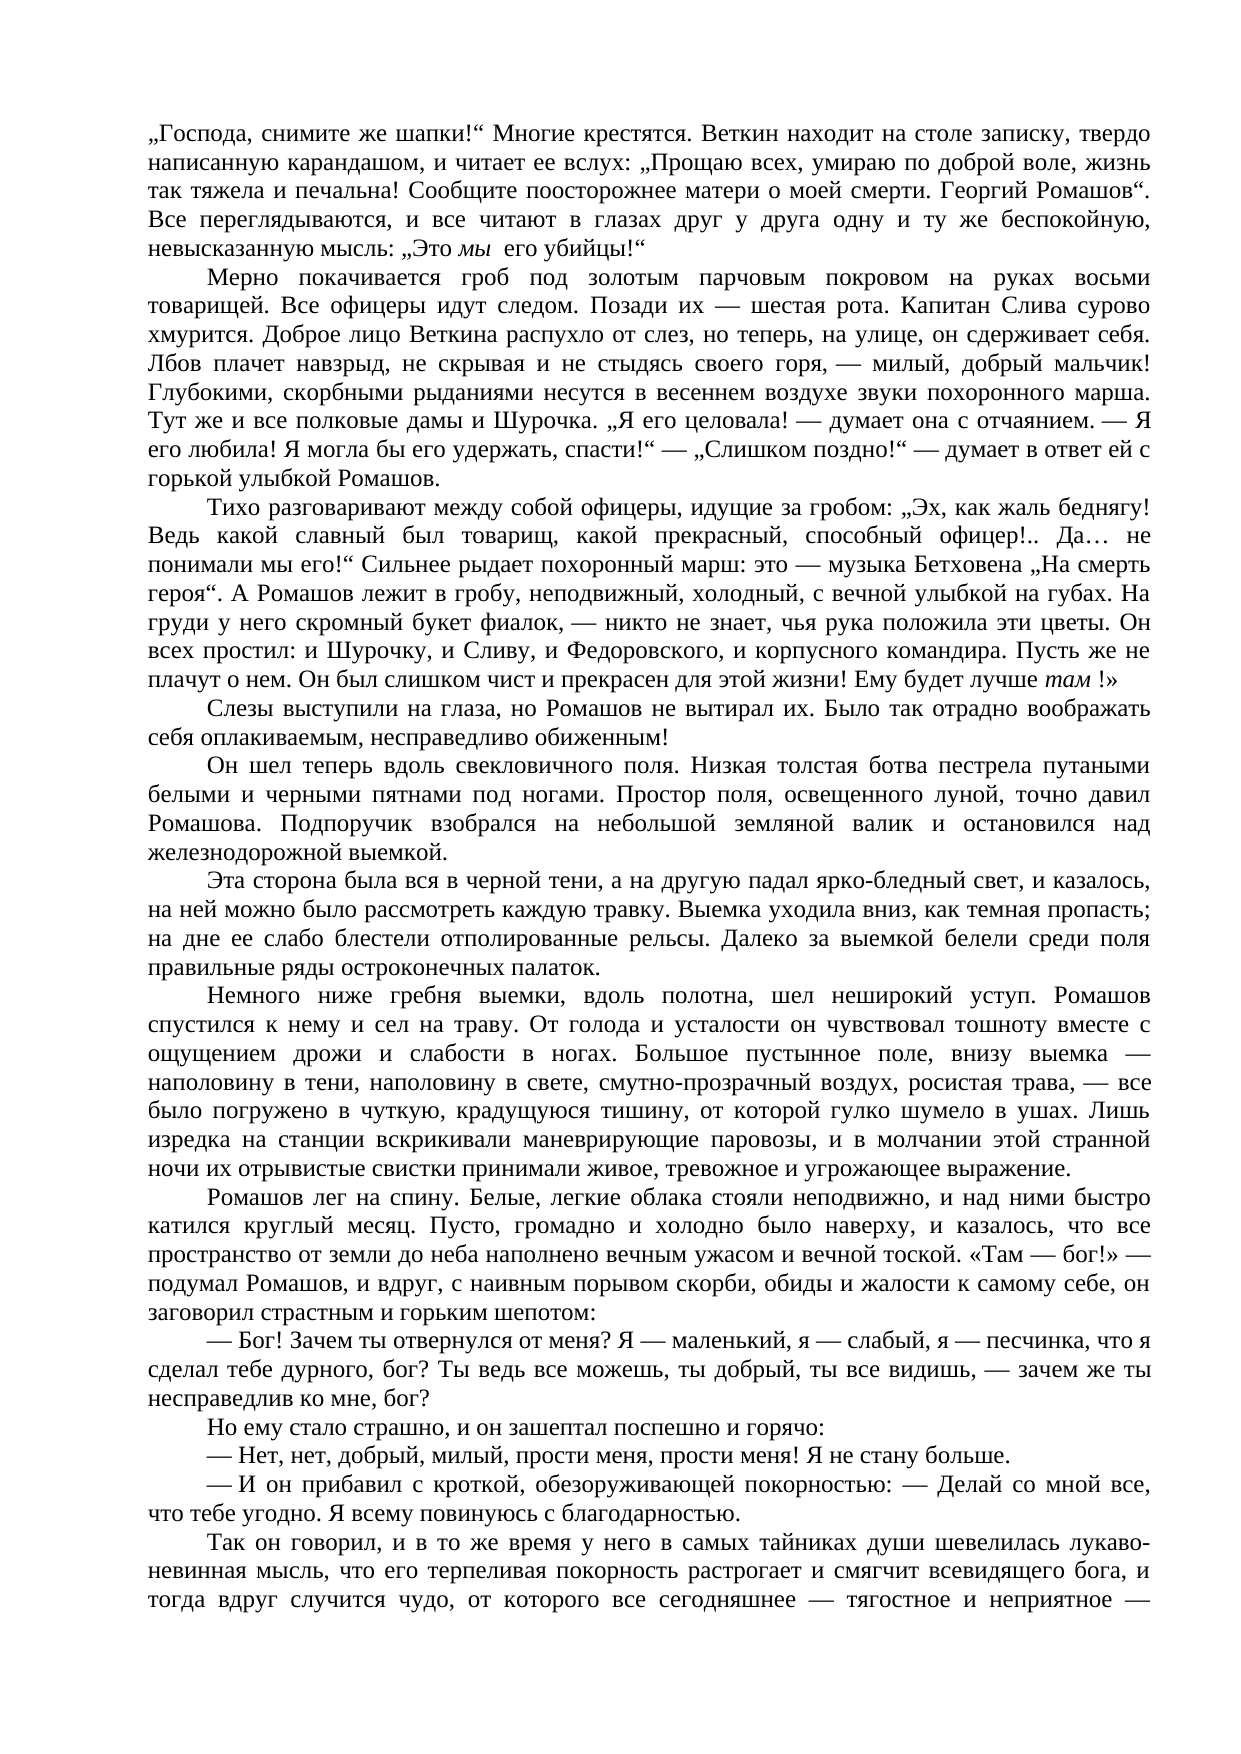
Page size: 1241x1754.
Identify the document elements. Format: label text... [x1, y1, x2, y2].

text Но ему стало страшно, и он зашептал поспешно и горячо: [148, 1412, 1152, 1441]
text Мерно покачивается гроб под золотым парчовым покровом на руках восьми товарищей. Все офицеры идут следом. Позади их — шестая рота. Капитан Слива сурово хмурится. Доброе лицо Веткина распухло от слез, но теперь, на улице, он сдерживает себя. Лбов плачет навзрыд, не скрывая и не стыдясь своего горя, — милый, добрый мальчик! Глубокими, скорбными рыданиями несутся в весеннем воздухе звуки похоронного марша. Тут же и все полковые дамы и Шурочка. „Я его целовала! — думает она с отчаянием. — Я его любила! Я могла бы его удержать, спасти!“ — „Слишком поздно!“ — думает в ответ ей с горькой улыбкой Ромашов. [148, 262, 1152, 492]
text Немного ниже гребня выемки, вдоль полотна, шел неширокий уступ. Ромашов спустился к нему и сел на траву. От голода и усталости он чувствовал тошноту вместе с ощущением дрожи и слабости в ногах. Большое пустынное поле, внизу выемка — наполовину в тени, наполовину в свете, смутно-прозрачный воздух, росистая трава, — все было погружено в чуткую, крадущуюся тишину, от которой гулко шумело в ушах. Лишь изредка на станции вскрикивали маневрирующие паровозы, и в молчании этой странной ночи их отрывистые свистки принимали живое, тревожное и угрожающее выражение. [148, 981, 1152, 1182]
text „Господа, снимите же шапки!“ Многие крестятся. Веткин находит на столе записку, твердо написанную карандашом, и читает ее вслух: „Прощаю всех, умираю по доброй воле, жизнь так тяжела и печальна! Сообщите поосторожнее матери о моей смерти. Георгий Ромашов“. Все переглядываются, и все читают в глазах друг у друга одну и ту же беспокойную, невысказанную мысль: „Это мы его убийцы!“ [148, 118, 1152, 262]
text Эта сторона была вся в черной тени, а на другую падал ярко-бледный свет, и казалось, на ней можно было рассмотреть каждую травку. Выемка уходила вниз, как темная пропасть; на дне ее слабо блестели отполированные рельсы. Далеко за выемкой белели среди поля правильные ряды остроконечных палаток. [148, 866, 1152, 981]
text Тихо разговаривают между собой офицеры, идущие за гробом: „Эх, как жаль беднягу! Ведь какой славный был товарищ, какой прекрасный, способный офицер!.. Да… не понимали мы его!“ Сильнее рыдает похоронный марш: это — музыка Бетховена „На смерть героя“. А Ромашов лежит в гробу, неподвижный, холодный, с вечной улыбкой на губах. На груди у него скромный букет фиалок, — никто не знает, чья рука положила эти цветы. Он всех простил: и Шурочку, и Сливу, и Федоровского, и корпусного командира. Пусть же не плачут о нем. Он был слишком чист и прекрасен для этой жизни! Ему будет лучше там !» [148, 492, 1152, 693]
text — И он прибавил с кроткой, обезоруживающей покорностью: — Делай со мной все, что тебе угодно. Я всему повинуюсь с благодарностью. [148, 1469, 1152, 1527]
text Он шел теперь вдоль свекловичного поля. Низкая толстая ботва пестрела путаными белыми и черными пятнами под ногами. Простор поля, освещенного луной, точно давил Ромашова. Подпоручик взобрался на небольшой земляной валик и остановился над железнодорожной выемкой. [148, 751, 1152, 866]
text Слезы выступили на глаза, но Ромашов не вытирал их. Было так отрадно воображать себя оплакиваемым, несправедливо обиженным! [148, 693, 1152, 751]
text Так он говорил, и в то же время у него в самых тайниках души шевелилась лукаво-невинная мысль, что его терпеливая покорность растрогает и смягчит всевидящего бога, и тогда вдруг случится чудо, от которого все сегодняшнее — тягостное и неприятное — [148, 1527, 1152, 1613]
text — Бог! Зачем ты отвернулся от меня? Я — маленький, я — слабый, я — песчинка, что я сделал тебе дурного, бог? Ты ведь все можешь, ты добрый, ты все видишь, — зачем же ты несправедлив ко мне, бог? [148, 1326, 1152, 1412]
text — Нет, нет, добрый, милый, прости меня, прости меня! Я не стану больше. [148, 1441, 1152, 1469]
text Ромашов лег на спину. Белые, легкие облака стояли неподвижно, и над ними быстро катился круглый месяц. Пусто, громадно и холодно было наверху, и казалось, что все пространство от земли до неба наполнено вечным ужасом и вечной тоской. «Там — бог!» — подумал Ромашов, и вдруг, с наивным порывом скорби, обиды и жалости к самому себе, он заговорил страстным и горьким шепотом: [148, 1182, 1152, 1326]
